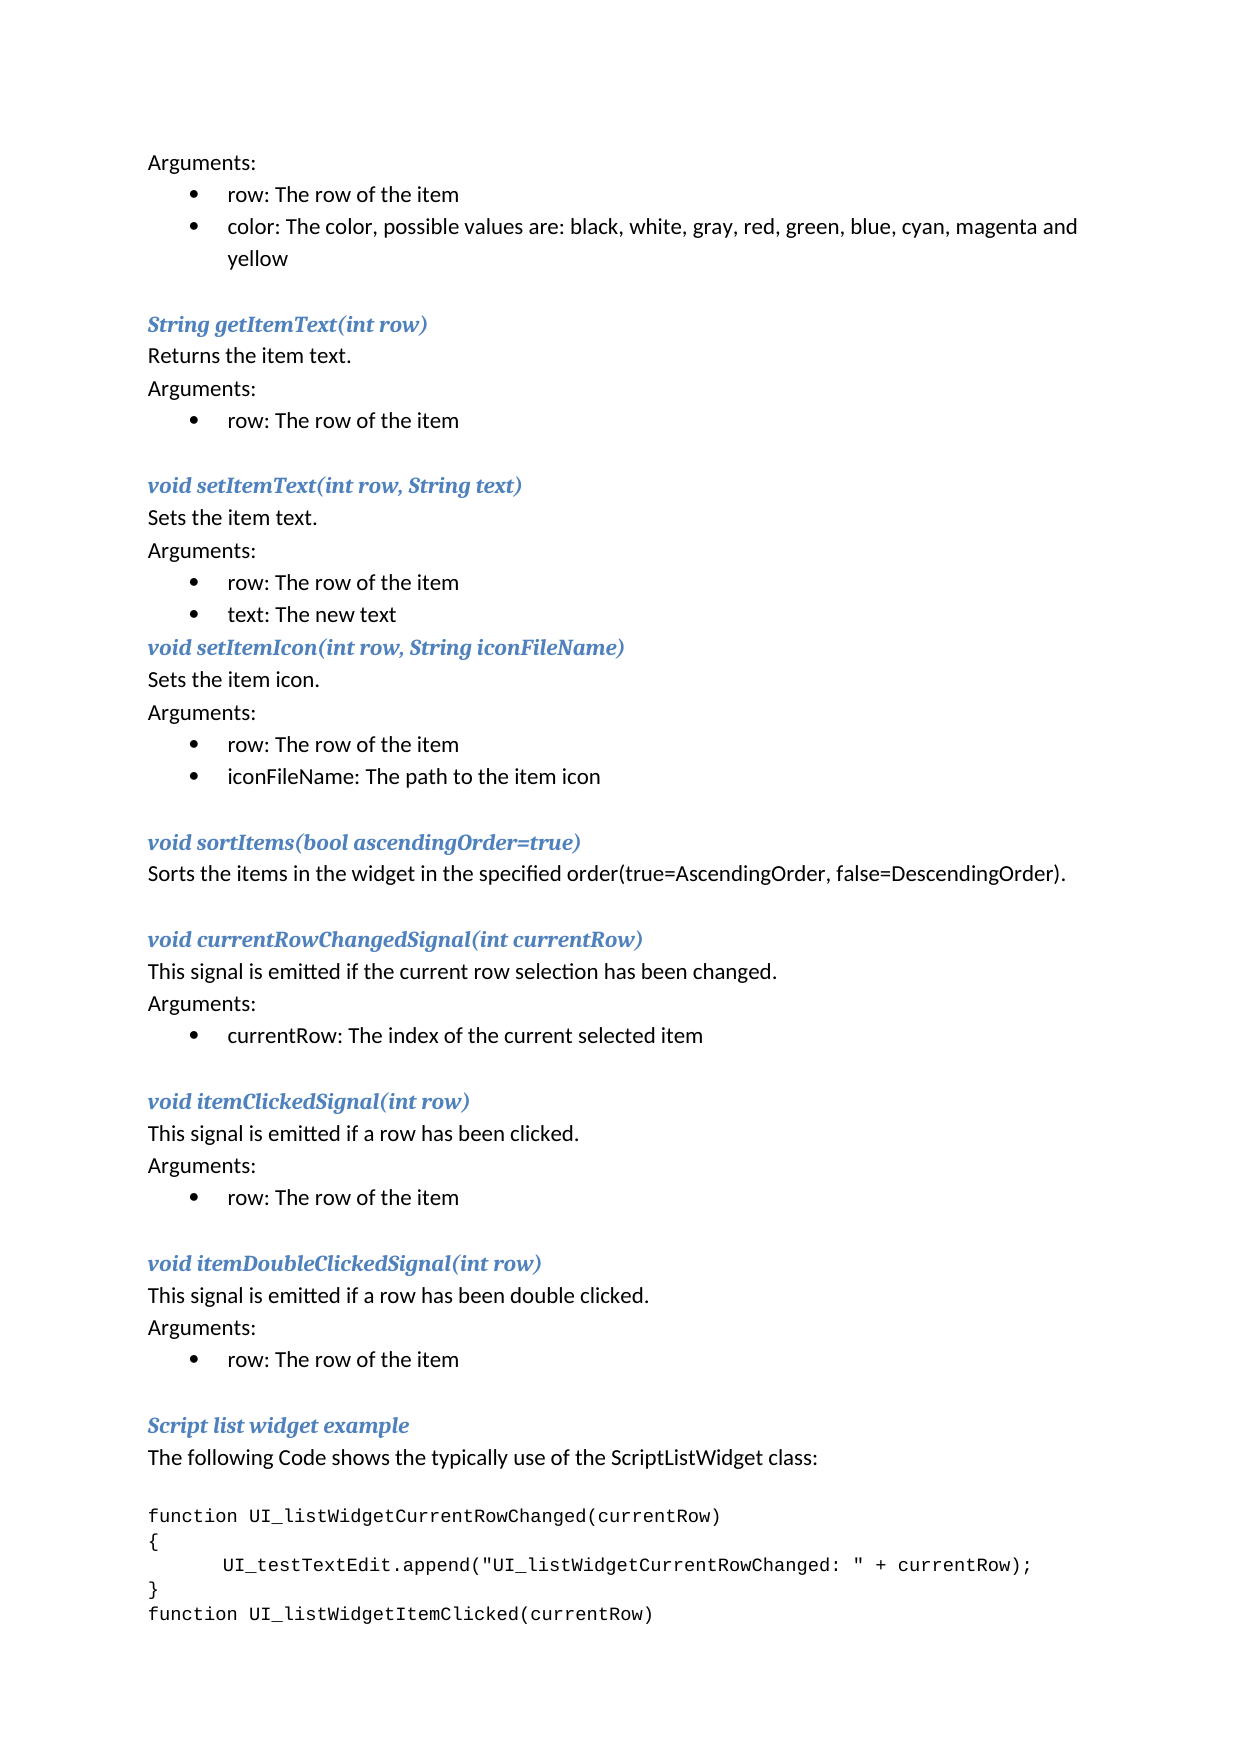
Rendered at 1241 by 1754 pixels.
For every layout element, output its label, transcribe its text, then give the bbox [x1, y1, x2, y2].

list Arguments: [148, 374, 1093, 402]
subtitle Script list widget example [148, 1412, 1093, 1439]
list row: The row of the item [190, 406, 1093, 434]
text function UI_listWidgetItemClicked(currentRow) [148, 1604, 1093, 1626]
text Arguments: [148, 536, 1093, 564]
text This signal is emitted if a row has been clicked. [148, 1119, 1093, 1147]
text Arguments: [148, 1313, 1093, 1341]
list row: The row of the item [190, 568, 1093, 596]
text This signal is emitted if the current row selection has been changed. [148, 957, 1093, 985]
list row: The row of the item [190, 1345, 1093, 1373]
list iconFileName: The path to the item icon [190, 762, 1093, 790]
text Arguments: [148, 1151, 1093, 1179]
subtitle void setItemText(int row, String text) [148, 473, 1093, 500]
list row: The row of the item [190, 180, 1093, 208]
text Returns the item text. [148, 342, 1093, 370]
text This signal is emitted if a row has been double clicked. [148, 1281, 1093, 1309]
list row: The row of the item [190, 1183, 1093, 1211]
subtitle void sortItems(bool ascendingOrder=true) [148, 829, 1093, 856]
subtitle void itemClickedSignal(int row) [148, 1089, 1093, 1115]
text UI_testTextEdit.append("UI_listWidgetCurrentRowChanged: " + currentRow); [148, 1556, 1093, 1577]
text Sorts the items in the widget in the specified order(true=AscendingOrder, false=DescendingOrder). [148, 859, 1093, 887]
subtitle String getItemText(int row) [148, 311, 1093, 338]
text function UI_listWidgetCurrentRowChanged(currentRow) [148, 1507, 1093, 1528]
text Arguments: [148, 148, 1093, 176]
list currentRow: The index of the current selected item [190, 1021, 1093, 1049]
text Sets the item icon. [148, 665, 1093, 693]
list text: The new text [190, 600, 1093, 628]
list color: The color, possible values are: black, white, gray, red, green, blue, cyan, magenta and yellow [190, 212, 1093, 272]
subtitle void currentRowChangedSignal(int currentRow) [148, 927, 1093, 953]
text Arguments: [148, 698, 1093, 726]
text { [148, 1531, 1093, 1553]
text The following Code shows the typically use of the ScriptListWidget class: [148, 1443, 1093, 1471]
text } [148, 1580, 1093, 1601]
subtitle void itemDoubleClickedSignal(int row) [148, 1251, 1093, 1277]
subtitle void setItemIcon(int row, String iconFileName) [148, 635, 1093, 662]
list row: The row of the item [190, 730, 1093, 758]
text Sets the item text. [148, 503, 1093, 532]
text Arguments: [148, 989, 1093, 1017]
